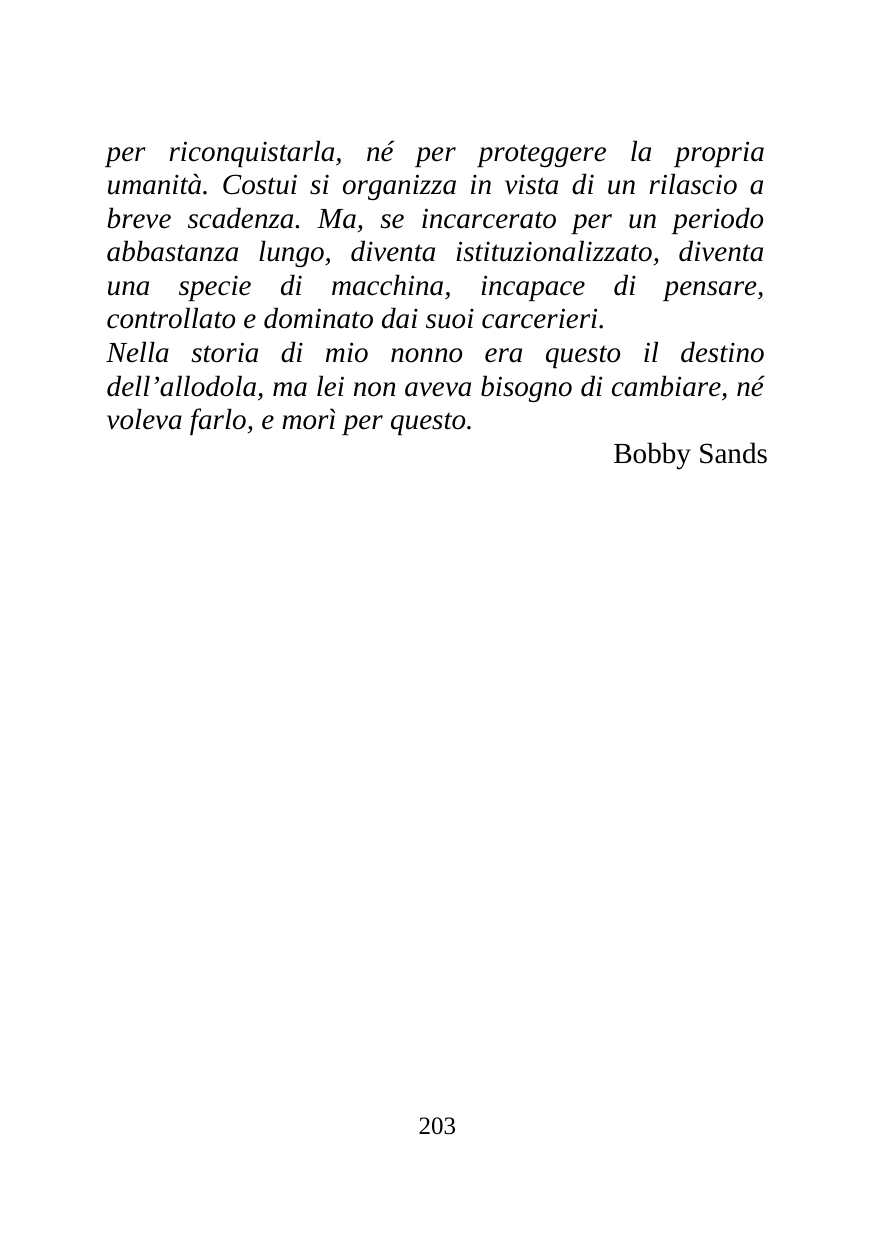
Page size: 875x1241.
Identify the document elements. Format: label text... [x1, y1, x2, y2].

text per riconquistarla, né per proteggere la propria umanità. Costui si organizza in vista di un rilascio a breve scadenza. Ma, se incarcerato per un periodo abbastanza lungo, diventa istituzionalizzato, diventa una specie di macchina, incapace di pensare, controllato e dominato dai suoi carcerieri. [106, 134, 768, 335]
text Bobby Sands [106, 436, 768, 469]
text Nella storia di mio nonno era questo il destino dell’allodola, ma lei non aveva bisogno di cambiare, né voleva farlo, e morì per questo. [106, 335, 768, 436]
